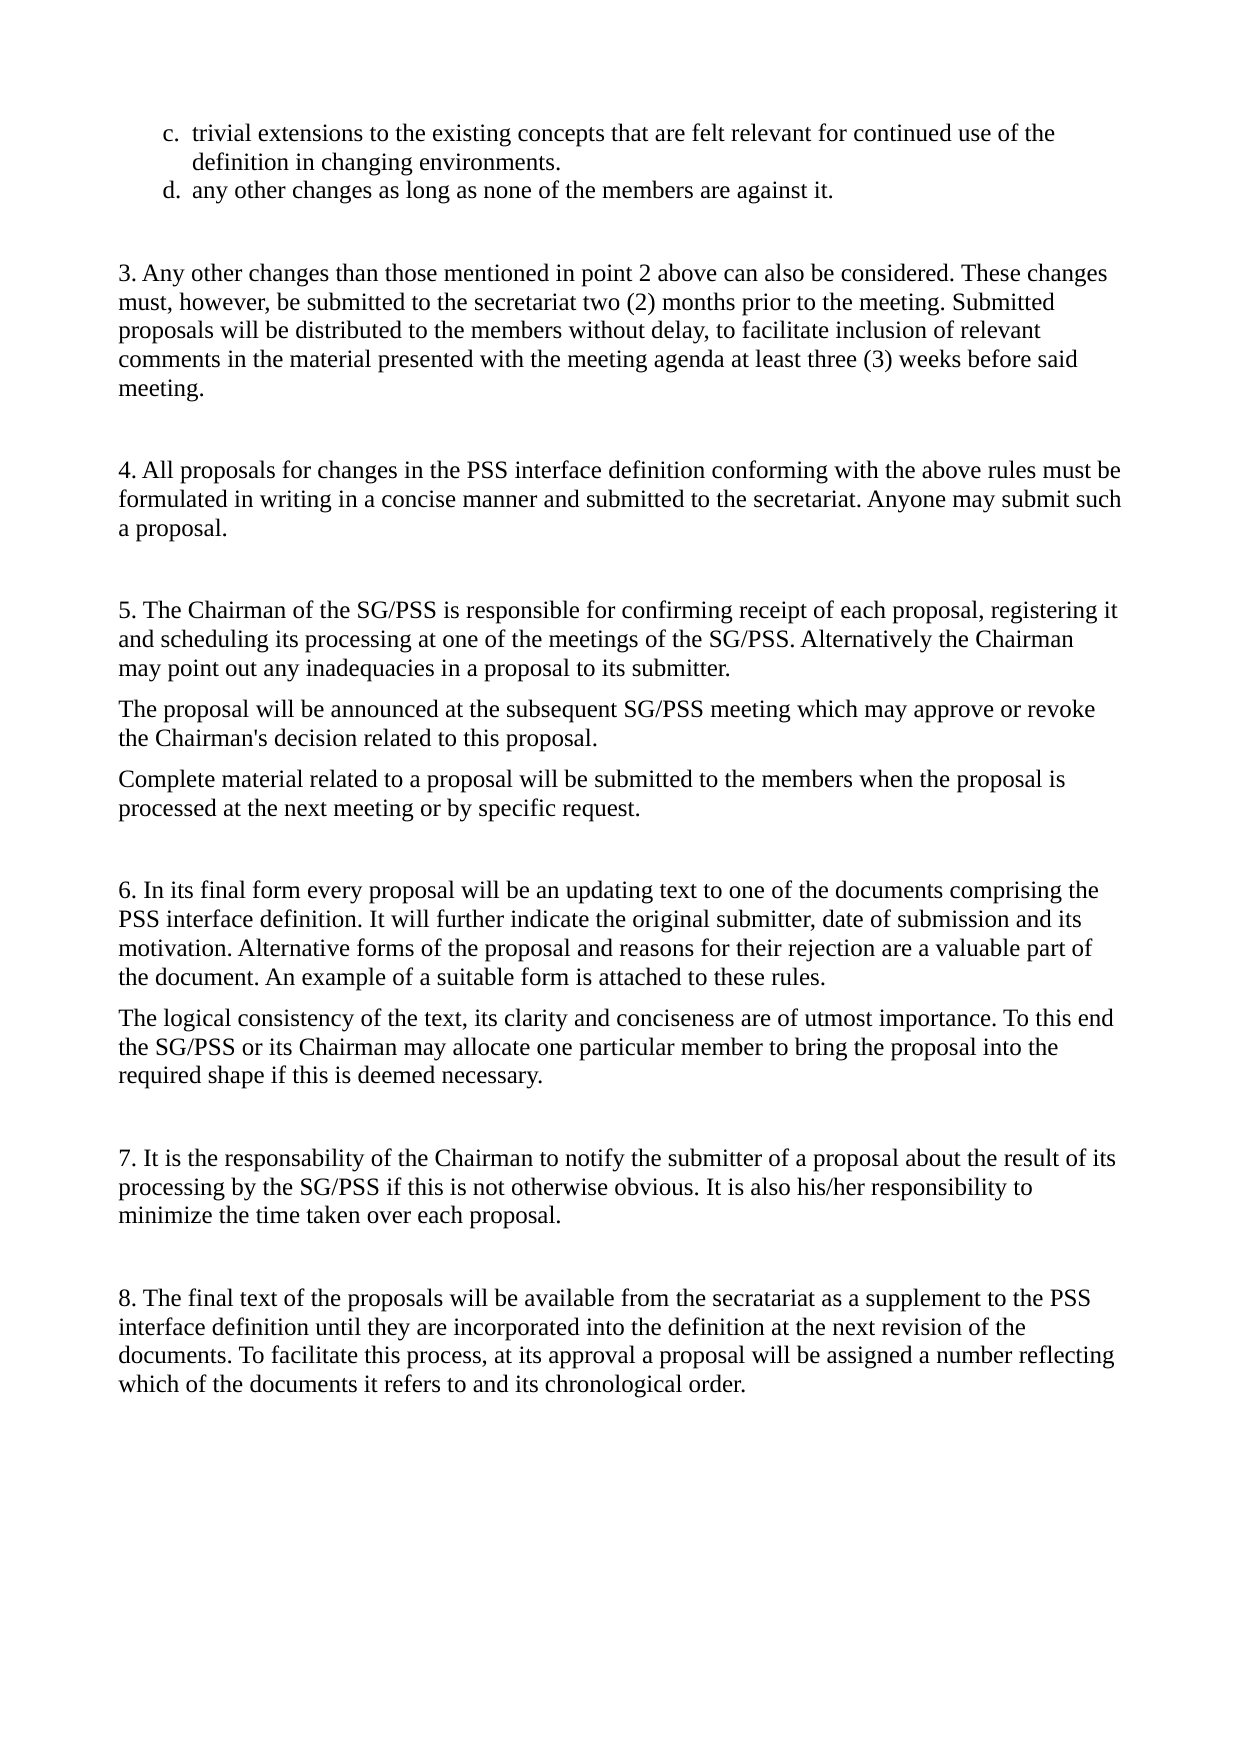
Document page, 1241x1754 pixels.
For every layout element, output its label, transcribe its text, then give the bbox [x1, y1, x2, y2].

text 5. The Chairman of the SG/PSS is responsible for confirming receipt of each proposal, registering it and scheduling its processing at one of the meetings of the SG/PSS. Alternatively the Chairman may point out any inadequacies in a proposal to its submitter. [118, 596, 1122, 682]
text 4. All proposals for changes in the PSS interface definition conforming with the above rules must be formulated in writing in a concise manner and submitted to the secretariat. Anyone may submit such a proposal. [118, 456, 1122, 542]
text 7. It is the responsability of the Chairman to notify the submitter of a proposal about the result of its processing by the SG/PSS if this is not otherwise obvious. It is also his/her responsibility to minimize the time taken over each proposal. [118, 1143, 1122, 1229]
list any other changes as long as none of the members are against it. [162, 176, 1122, 204]
text Complete material related to a proposal will be submitted to the members when the proposal is processed at the next meeting or by specific request. [118, 764, 1122, 822]
text 6. In its final form every proposal will be an updating text to one of the documents comprising the PSS interface definition. It will further indicate the original submitter, date of submission and its motivation. Alternative forms of the proposal and reasons for their rejection are a valuable part of the document. An example of a suitable form is attached to these rules. [118, 876, 1122, 991]
list trivial extensions to the existing concepts that are felt relevant for continued use of the definition in changing environments. [162, 118, 1122, 176]
text The logical consistency of the text, its clarity and conciseness are of utmost importance. To this end the SG/PSS or its Chairman may allocate one particular member to bring the proposal into the required shape if this is deemed necessary. [118, 1003, 1122, 1089]
text 3. Any other changes than those mentioned in point 2 above can also be considered. These changes must, however, be submitted to the secretariat two (2) months prior to the meeting. Submitted proposals will be distributed to the members without delay, to facilitate inclusion of relevant comments in the material presented with the meeting agenda at least three (3) weeks before said meeting. [118, 258, 1122, 402]
text 8. The final text of the proposals will be available from the secratariat as a supplement to the PSS interface definition until they are incorporated into the definition at the next revision of the documents. To facilitate this process, at its approval a proposal will be assigned a number reflecting which of the documents it refers to and its chronological order. [118, 1283, 1122, 1398]
text The proposal will be announced at the subsequent SG/PSS meeting which may approve or revoke the Chairman's decision related to this proposal. [118, 694, 1122, 752]
